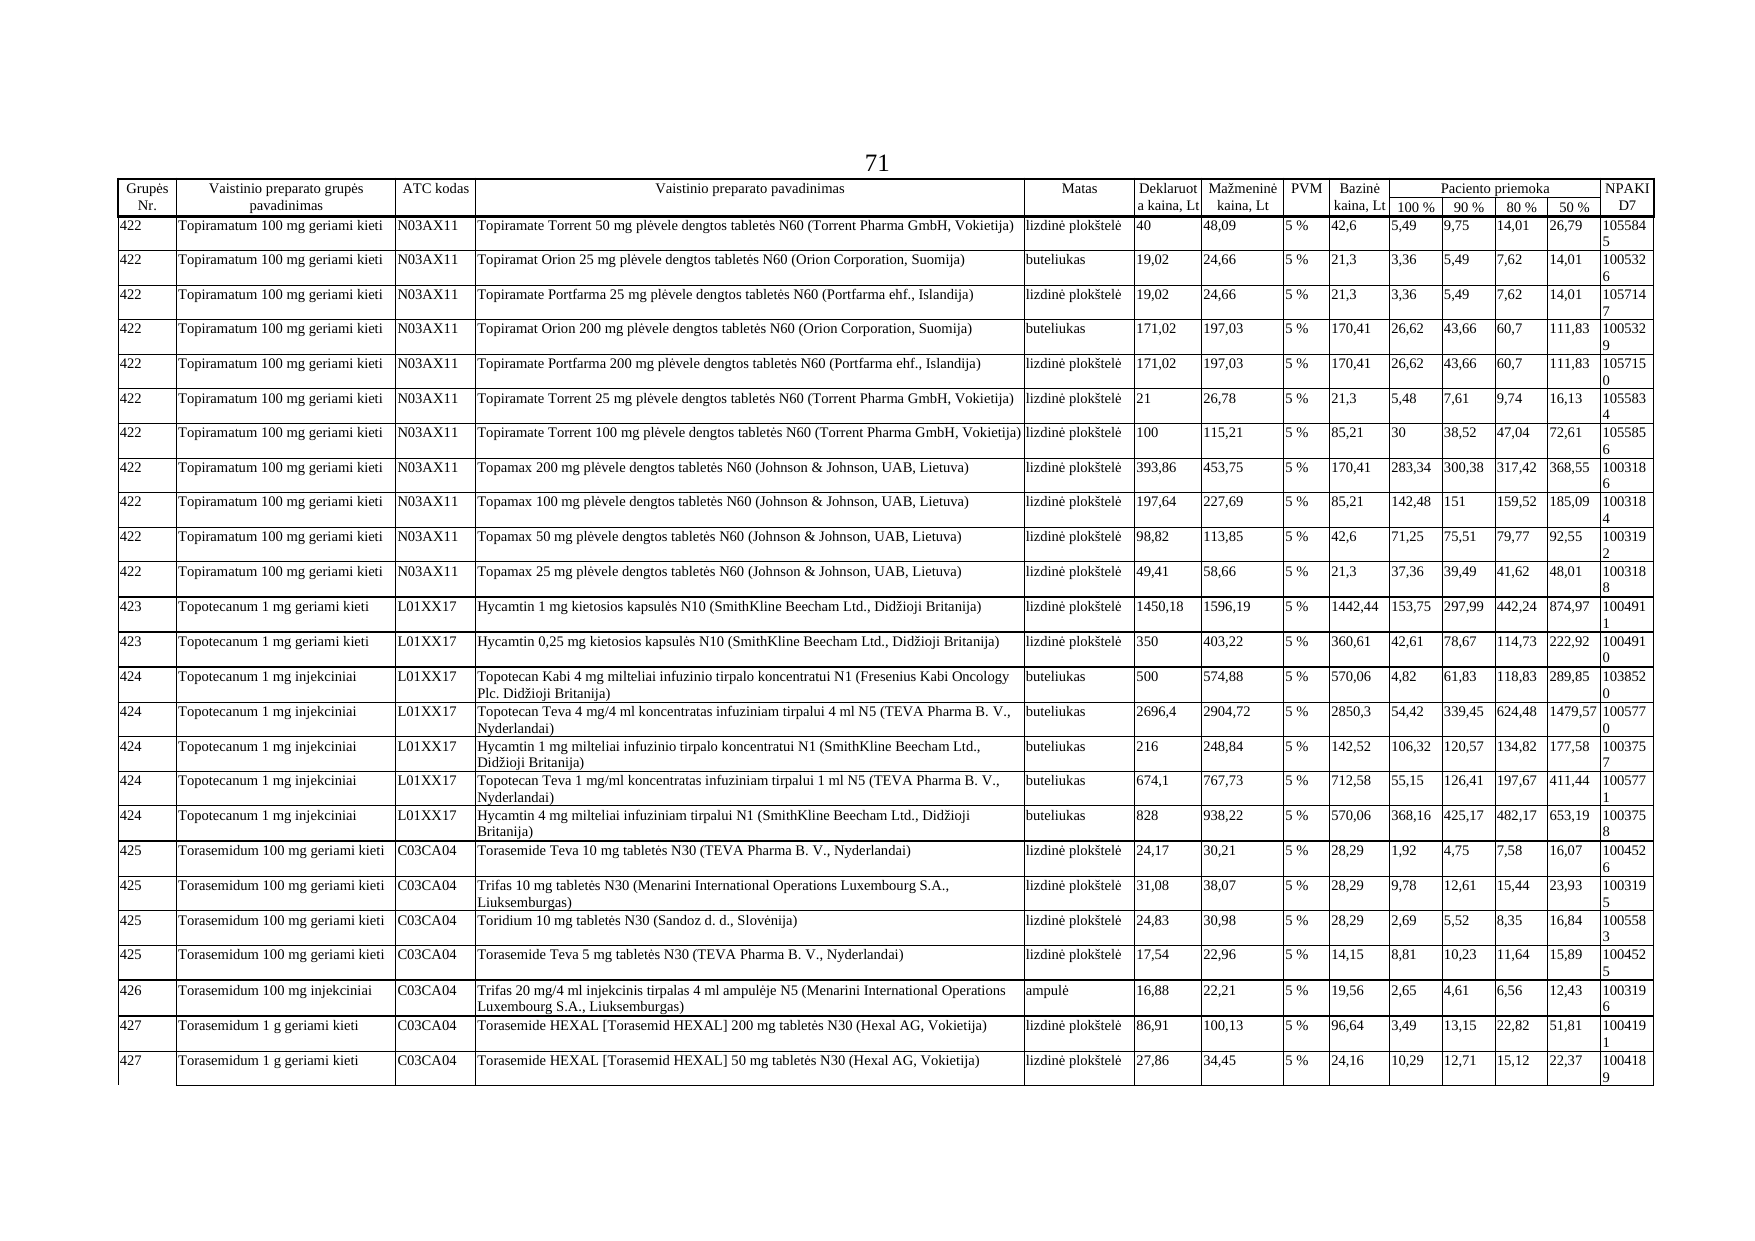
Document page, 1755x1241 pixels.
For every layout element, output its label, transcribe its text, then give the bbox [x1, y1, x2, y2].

table_cell Topiramate Portfarma 25 mg plėvele dengtos tabletės N60 (Portfarma ehf., Islandija) [476, 286, 1024, 319]
table_cell 126,41 [1443, 772, 1495, 805]
table_cell 5 % [1284, 459, 1329, 492]
table_cell 75,51 [1443, 528, 1495, 561]
table_header ATC kodas [396, 180, 475, 215]
table_cell 5,52 [1443, 911, 1495, 945]
table_cell 423 [119, 598, 176, 631]
table_cell 2904,72 [1202, 703, 1283, 736]
table_cell 1003186 [1601, 459, 1653, 492]
table_cell 54,42 [1390, 703, 1442, 736]
table_cell buteliukas [1025, 737, 1134, 771]
table_cell 368,16 [1390, 806, 1442, 840]
table_cell 1442,44 [1330, 598, 1389, 631]
table_cell 1004191 [1601, 1017, 1653, 1051]
table_cell 222,92 [1548, 633, 1600, 666]
table_cell 453,75 [1202, 459, 1283, 492]
table_cell Topotecanum 1 mg injekciniai [177, 668, 395, 702]
table_cell 16,13 [1548, 389, 1600, 423]
table_cell Topotecan Teva 4 mg/4 ml koncentratas infuziniam tirpalui 4 ml N5 (TEVA Pharma B. V., Nyderlandai) [476, 703, 1024, 736]
table_cell 422 [119, 562, 176, 596]
table_cell 1003188 [1601, 562, 1653, 596]
table_cell 422 [119, 389, 176, 423]
table_cell lizdinė plokštelė [1025, 355, 1134, 388]
table_cell 427 [119, 1052, 176, 1085]
table_cell buteliukas [1025, 251, 1134, 284]
table_cell 767,73 [1202, 772, 1283, 805]
table_cell Topamax 200 mg plėvele dengtos tabletės N60 (Johnson & Johnson, UAB, Lietuva) [476, 459, 1024, 492]
table_cell 28,29 [1330, 877, 1389, 910]
table_cell Topotecanum 1 mg injekciniai [177, 772, 395, 805]
table_cell 9,78 [1390, 877, 1442, 910]
table_cell 1005771 [1601, 772, 1653, 805]
table_cell 42,6 [1330, 218, 1389, 250]
table_cell 1596,19 [1202, 598, 1283, 631]
table_cell lizdinė plokštelė [1025, 286, 1134, 319]
table_cell 248,84 [1202, 737, 1283, 771]
table_cell 5 % [1284, 286, 1329, 319]
table_cell 423 [119, 633, 176, 666]
table_cell lizdinė plokštelė [1025, 493, 1134, 527]
table_cell Topiramate Torrent 50 mg plėvele dengtos tabletės N60 (Torrent Pharma GmbH, Vokietija) [476, 218, 1024, 250]
table_cell 80 % [1496, 198, 1547, 215]
table_cell lizdinė plokštelė [1025, 424, 1134, 457]
table_cell lizdinė plokštelė [1025, 598, 1134, 631]
table_cell Toridium 10 mg tabletės N30 (Sandoz d. d., Slovėnija) [476, 911, 1024, 945]
table_cell 40 [1135, 218, 1201, 250]
table_cell 24,17 [1135, 842, 1201, 876]
table_cell Topiramatum 100 mg geriami kieti [177, 389, 395, 423]
table_cell 422 [119, 251, 176, 284]
table_cell 3,36 [1390, 286, 1442, 319]
table_cell Hycamtin 1 mg milteliai infuzinio tirpalo koncentratui N1 (SmithKline Beecham Ltd., Didžioji Britanija) [476, 737, 1024, 771]
table_cell 49,41 [1135, 562, 1201, 596]
table_cell Topamax 50 mg plėvele dengtos tabletės N60 (Johnson & Johnson, UAB, Lietuva) [476, 528, 1024, 561]
table_cell 78,67 [1443, 633, 1495, 666]
table_cell 2,65 [1390, 981, 1442, 1015]
table_cell lizdinė plokštelė [1025, 562, 1134, 596]
table_cell 411,44 [1548, 772, 1600, 805]
table_cell 2850,3 [1330, 703, 1389, 736]
table_cell 403,22 [1202, 633, 1283, 666]
table_cell 185,09 [1548, 493, 1600, 527]
table_cell 86,91 [1135, 1017, 1201, 1051]
table_cell 170,41 [1330, 355, 1389, 388]
table_cell N03AX11 [396, 251, 475, 284]
table_cell lizdinė plokštelė [1025, 218, 1134, 250]
table_cell lizdinė plokštelė [1025, 877, 1134, 910]
table_cell 42,61 [1390, 633, 1442, 666]
table_cell Torasemidum 100 mg injekciniai [177, 981, 395, 1015]
table_cell 134,82 [1496, 737, 1547, 771]
table_cell 48,09 [1202, 218, 1283, 250]
table_cell 197,03 [1202, 355, 1283, 388]
table_cell N03AX11 [396, 562, 475, 596]
table_cell 114,73 [1496, 633, 1547, 666]
table_cell 38,52 [1443, 424, 1495, 457]
table_cell 43,66 [1443, 320, 1495, 354]
table_cell Torasemide Teva 5 mg tabletės N30 (TEVA Pharma B. V., Nyderlandai) [476, 946, 1024, 979]
table_cell 424 [119, 772, 176, 805]
table_cell 21,3 [1330, 251, 1389, 284]
table_cell Topotecan Teva 1 mg/ml koncentratas infuziniam tirpalui 1 ml N5 (TEVA Pharma B. V., Nyderlandai) [476, 772, 1024, 805]
table_cell 339,45 [1443, 703, 1495, 736]
table_cell 938,22 [1202, 806, 1283, 840]
table_cell 1038520 [1601, 668, 1653, 702]
table_cell 142,48 [1390, 493, 1442, 527]
table_cell C03CA04 [396, 842, 475, 876]
table_cell 100 [1135, 424, 1201, 457]
table_cell 19,02 [1135, 286, 1201, 319]
table_cell 283,34 [1390, 459, 1442, 492]
table_cell lizdinė plokštelė [1025, 842, 1134, 876]
table_cell 570,06 [1330, 668, 1389, 702]
table_cell 427 [119, 1017, 176, 1051]
table_cell N03AX11 [396, 424, 475, 457]
table_cell 12,43 [1548, 981, 1600, 1015]
table_cell 5,49 [1443, 251, 1495, 284]
table_cell N03AX11 [396, 459, 475, 492]
table_cell 4,75 [1443, 842, 1495, 876]
table_cell Trifas 10 mg tabletės N30 (Menarini International Operations Luxembourg S.A., Liuksemburgas) [476, 877, 1024, 910]
table_cell 21,3 [1330, 286, 1389, 319]
table_cell Topotecanum 1 mg geriami kieti [177, 633, 395, 666]
table_cell 5 % [1284, 877, 1329, 910]
table_header Mažmeninė kaina, Lt [1202, 180, 1283, 215]
table_cell 96,64 [1330, 1017, 1389, 1051]
table_cell L01XX17 [396, 703, 475, 736]
table_cell 422 [119, 320, 176, 354]
table_cell Topiramatum 100 mg geriami kieti [177, 251, 395, 284]
table_cell 425 [119, 946, 176, 979]
table_cell 216 [1135, 737, 1201, 771]
table_cell 5 % [1284, 842, 1329, 876]
table_cell 21,3 [1330, 389, 1389, 423]
table_cell Topiramatum 100 mg geriami kieti [177, 218, 395, 250]
table_cell 61,83 [1443, 668, 1495, 702]
table_cell 26,78 [1202, 389, 1283, 423]
table_cell 1003196 [1601, 981, 1653, 1015]
table_cell 177,58 [1548, 737, 1600, 771]
table_cell 106,32 [1390, 737, 1442, 771]
table_cell Torasemide HEXAL [Torasemid HEXAL] 50 mg tabletės N30 (Hexal AG, Vokietija) [476, 1052, 1024, 1085]
table_cell 4,82 [1390, 668, 1442, 702]
table_cell 26,62 [1390, 355, 1442, 388]
table_cell C03CA04 [396, 911, 475, 945]
table_cell 21,3 [1330, 562, 1389, 596]
table_cell Hycamtin 1 mg kietosios kapsulės N10 (SmithKline Beecham Ltd., Didžioji Britanija) [476, 598, 1024, 631]
table_cell 5 % [1284, 772, 1329, 805]
table_cell 15,12 [1496, 1052, 1547, 1085]
table_cell 15,44 [1496, 877, 1547, 910]
table_cell L01XX17 [396, 737, 475, 771]
table_cell 159,52 [1496, 493, 1547, 527]
table_cell 22,96 [1202, 946, 1283, 979]
table_cell 712,58 [1330, 772, 1389, 805]
table_cell 37,36 [1390, 562, 1442, 596]
table_cell Topotecanum 1 mg injekciniai [177, 806, 395, 840]
table_cell N03AX11 [396, 286, 475, 319]
table_cell Topiramatum 100 mg geriami kieti [177, 528, 395, 561]
table_cell Torasemide Teva 10 mg tabletės N30 (TEVA Pharma B. V., Nyderlandai) [476, 842, 1024, 876]
table_cell 60,7 [1496, 320, 1547, 354]
table_cell 11,64 [1496, 946, 1547, 979]
table_cell 142,52 [1330, 737, 1389, 771]
table_cell L01XX17 [396, 598, 475, 631]
table_cell 14,01 [1548, 286, 1600, 319]
table_cell 12,71 [1443, 1052, 1495, 1085]
table_cell 113,85 [1202, 528, 1283, 561]
table_cell Topiramatum 100 mg geriami kieti [177, 320, 395, 354]
table_cell 100,13 [1202, 1017, 1283, 1051]
table_cell 5 % [1284, 251, 1329, 284]
table_cell Topiramatum 100 mg geriami kieti [177, 424, 395, 457]
table_cell Topiramate Torrent 25 mg plėvele dengtos tabletės N60 (Torrent Pharma GmbH, Vokietija) [476, 389, 1024, 423]
table_cell 5 % [1284, 1052, 1329, 1085]
table_cell 153,75 [1390, 598, 1442, 631]
table_cell 5,48 [1390, 389, 1442, 423]
table_cell 38,07 [1202, 877, 1283, 910]
table_cell L01XX17 [396, 806, 475, 840]
table_cell 5 % [1284, 668, 1329, 702]
table_cell 15,89 [1548, 946, 1600, 979]
table_cell 24,16 [1330, 1052, 1389, 1085]
table_header Vaistinio preparato pavadinimas [476, 180, 1024, 215]
table_cell 9,75 [1443, 218, 1495, 250]
table_cell 422 [119, 286, 176, 319]
table_cell lizdinė plokštelė [1025, 911, 1134, 945]
table_cell 79,77 [1496, 528, 1547, 561]
table_cell 3,49 [1390, 1017, 1442, 1051]
table_cell 43,66 [1443, 355, 1495, 388]
table_cell Topiramate Portfarma 200 mg plėvele dengtos tabletės N60 (Portfarma ehf., Islandija) [476, 355, 1024, 388]
table_cell 5 % [1284, 737, 1329, 771]
table_cell 828 [1135, 806, 1201, 840]
table_cell 7,62 [1496, 251, 1547, 284]
table_cell buteliukas [1025, 703, 1134, 736]
table_cell 19,56 [1330, 981, 1389, 1015]
table_cell 5 % [1284, 218, 1329, 250]
table_cell Hycamtin 4 mg milteliai infuziniam tirpalui N1 (SmithKline Beecham Ltd., Didžioji Britanija) [476, 806, 1024, 840]
table_cell 5 % [1284, 981, 1329, 1015]
table_cell 26,79 [1548, 218, 1600, 250]
table_cell N03AX11 [396, 218, 475, 250]
table_cell N03AX11 [396, 493, 475, 527]
table_cell 85,21 [1330, 493, 1389, 527]
table_cell 26,62 [1390, 320, 1442, 354]
table_cell 368,55 [1548, 459, 1600, 492]
table_cell Topiramat Orion 25 mg plėvele dengtos tabletės N60 (Orion Corporation, Suomija) [476, 251, 1024, 284]
table_cell Torasemidum 100 mg geriami kieti [177, 911, 395, 945]
table_cell 1003195 [1601, 877, 1653, 910]
table_cell Topiramat Orion 200 mg plėvele dengtos tabletės N60 (Orion Corporation, Suomija) [476, 320, 1024, 354]
table_cell 350 [1135, 633, 1201, 666]
table_cell 22,82 [1496, 1017, 1547, 1051]
table_cell 1004910 [1601, 633, 1653, 666]
table_cell 1055834 [1601, 389, 1653, 423]
table_cell 171,02 [1135, 320, 1201, 354]
table_cell 98,82 [1135, 528, 1201, 561]
table_cell 422 [119, 459, 176, 492]
table_cell 1004526 [1601, 842, 1653, 876]
table_cell 425 [119, 911, 176, 945]
table_cell 151 [1443, 493, 1495, 527]
table_cell 50 % [1548, 198, 1600, 215]
table_cell lizdinė plokštelė [1025, 1052, 1134, 1085]
table_cell 442,24 [1496, 598, 1547, 631]
table_cell 425 [119, 877, 176, 910]
table_cell 227,69 [1202, 493, 1283, 527]
table_header Deklaruota kaina, Lt [1135, 180, 1201, 215]
table_cell 1057147 [1601, 286, 1653, 319]
table_cell C03CA04 [396, 1017, 475, 1051]
table_cell 570,06 [1330, 806, 1389, 840]
table_cell Torasemidum 1 g geriami kieti [177, 1052, 395, 1085]
table_cell 55,15 [1390, 772, 1442, 805]
table_cell L01XX17 [396, 772, 475, 805]
table_cell Topamax 25 mg plėvele dengtos tabletės N60 (Johnson & Johnson, UAB, Lietuva) [476, 562, 1024, 596]
table_header PVM [1284, 180, 1329, 215]
table_cell Topiramatum 100 mg geriami kieti [177, 562, 395, 596]
table_cell 72,61 [1548, 424, 1600, 457]
table_cell 3,36 [1390, 251, 1442, 284]
table_cell 30,21 [1202, 842, 1283, 876]
table_header Bazinė kaina, Lt [1330, 180, 1389, 215]
table_cell 42,6 [1330, 528, 1389, 561]
table_cell 1004525 [1601, 946, 1653, 979]
table_cell 5 % [1284, 562, 1329, 596]
table_cell Torasemidum 100 mg geriami kieti [177, 842, 395, 876]
table_cell 13,15 [1443, 1017, 1495, 1051]
table_cell 30 [1390, 424, 1442, 457]
table_cell 12,61 [1443, 877, 1495, 910]
table_cell L01XX17 [396, 668, 475, 702]
table_cell buteliukas [1025, 772, 1134, 805]
table_cell 393,86 [1135, 459, 1201, 492]
table_cell 58,66 [1202, 562, 1283, 596]
table_cell 425 [119, 842, 176, 876]
table_cell 1450,18 [1135, 598, 1201, 631]
table_cell 2696,4 [1135, 703, 1201, 736]
table_cell 16,88 [1135, 981, 1201, 1015]
table_cell buteliukas [1025, 668, 1134, 702]
table_cell 27,86 [1135, 1052, 1201, 1085]
table_cell Torasemidum 100 mg geriami kieti [177, 946, 395, 979]
table_cell 8,35 [1496, 911, 1547, 945]
table_cell Topotecanum 1 mg injekciniai [177, 737, 395, 771]
table_cell C03CA04 [396, 1052, 475, 1085]
table_cell 1004911 [1601, 598, 1653, 631]
table_cell 10,29 [1390, 1052, 1442, 1085]
table_cell 1479,57 [1548, 703, 1600, 736]
table_cell 5 % [1284, 806, 1329, 840]
table_cell 60,7 [1496, 355, 1547, 388]
table_cell 500 [1135, 668, 1201, 702]
table_cell Topiramate Torrent 100 mg plėvele dengtos tabletės N60 (Torrent Pharma GmbH, Vokietija) [476, 424, 1024, 457]
table_cell 21 [1135, 389, 1201, 423]
table_cell 5 % [1284, 1017, 1329, 1051]
table_cell 624,48 [1496, 703, 1547, 736]
table_cell 422 [119, 493, 176, 527]
table_cell 574,88 [1202, 668, 1283, 702]
table_cell 5 % [1284, 703, 1329, 736]
table_cell 120,57 [1443, 737, 1495, 771]
table_cell 171,02 [1135, 355, 1201, 388]
table_cell 6,56 [1496, 981, 1547, 1015]
table_cell 28,29 [1330, 842, 1389, 876]
table_cell 5 % [1284, 320, 1329, 354]
table_cell 30,98 [1202, 911, 1283, 945]
table_cell 22,37 [1548, 1052, 1600, 1085]
table_cell Hycamtin 0,25 mg kietosios kapsulės N10 (SmithKline Beecham Ltd., Didžioji Britanija) [476, 633, 1024, 666]
table_cell 197,67 [1496, 772, 1547, 805]
table_header Paciento priemoka [1390, 180, 1600, 197]
table_cell Topotecanum 1 mg geriami kieti [177, 598, 395, 631]
table_header NPAKID7 [1601, 180, 1653, 215]
table_cell 16,84 [1548, 911, 1600, 945]
table_cell N03AX11 [396, 355, 475, 388]
table_cell 111,83 [1548, 320, 1600, 354]
table_cell buteliukas [1025, 320, 1134, 354]
table_cell 19,02 [1135, 251, 1201, 284]
table_cell 34,45 [1202, 1052, 1283, 1085]
table_cell 874,97 [1548, 598, 1600, 631]
table_cell 92,55 [1548, 528, 1600, 561]
table_cell 48,01 [1548, 562, 1600, 596]
table_cell C03CA04 [396, 981, 475, 1015]
table_cell 297,99 [1443, 598, 1495, 631]
table_cell lizdinė plokštelė [1025, 946, 1134, 979]
table_cell 14,15 [1330, 946, 1389, 979]
table_cell 1005770 [1601, 703, 1653, 736]
table_cell 7,61 [1443, 389, 1495, 423]
table_cell 1,92 [1390, 842, 1442, 876]
table_cell 111,83 [1548, 355, 1600, 388]
table_cell Torasemidum 100 mg geriami kieti [177, 877, 395, 910]
table_cell C03CA04 [396, 877, 475, 910]
table_cell 118,83 [1496, 668, 1547, 702]
table_cell 482,17 [1496, 806, 1547, 840]
table_cell 17,54 [1135, 946, 1201, 979]
table_cell Topiramatum 100 mg geriami kieti [177, 493, 395, 527]
table_cell 426 [119, 981, 176, 1015]
table_cell lizdinė plokštelė [1025, 633, 1134, 666]
table_header Vaistinio preparato grupės pavadinimas [177, 180, 395, 215]
table_cell 9,74 [1496, 389, 1547, 423]
table_cell 14,01 [1548, 251, 1600, 284]
table_cell 24,66 [1202, 251, 1283, 284]
table_cell 16,07 [1548, 842, 1600, 876]
table_cell N03AX11 [396, 389, 475, 423]
table_cell lizdinė plokštelė [1025, 389, 1134, 423]
table_cell 100 % [1390, 198, 1442, 215]
table_cell 422 [119, 218, 176, 250]
table_cell 31,08 [1135, 877, 1201, 910]
table_cell N03AX11 [396, 528, 475, 561]
table_cell 424 [119, 806, 176, 840]
table_cell lizdinė plokštelė [1025, 528, 1134, 561]
table_cell lizdinė plokštelė [1025, 459, 1134, 492]
table_cell 115,21 [1202, 424, 1283, 457]
table_cell 422 [119, 424, 176, 457]
table_cell 8,81 [1390, 946, 1442, 979]
table_cell 1003192 [1601, 528, 1653, 561]
table_cell 24,66 [1202, 286, 1283, 319]
table_cell C03CA04 [396, 946, 475, 979]
table_cell Topiramatum 100 mg geriami kieti [177, 355, 395, 388]
table_header Grupės Nr. [119, 180, 176, 215]
table_cell 674,1 [1135, 772, 1201, 805]
table_cell 5 % [1284, 911, 1329, 945]
table_cell 5 % [1284, 528, 1329, 561]
table_cell 5 % [1284, 946, 1329, 979]
table_cell 360,61 [1330, 633, 1389, 666]
table_cell 1057150 [1601, 355, 1653, 388]
table_cell 197,64 [1135, 493, 1201, 527]
table_cell 653,19 [1548, 806, 1600, 840]
table_cell 422 [119, 355, 176, 388]
table_cell Topiramatum 100 mg geriami kieti [177, 286, 395, 319]
table_cell 7,62 [1496, 286, 1547, 319]
table_cell 41,62 [1496, 562, 1547, 596]
table_cell 1055845 [1601, 218, 1653, 250]
table_cell 47,04 [1496, 424, 1547, 457]
table_cell 5 % [1284, 389, 1329, 423]
table_cell Torasemidum 1 g geriami kieti [177, 1017, 395, 1051]
table_cell 90 % [1443, 198, 1495, 215]
table_cell Trifas 20 mg/4 ml injekcinis tirpalas 4 ml ampulėje N5 (Menarini International Operations Luxembourg S.A., Liuksemburgas) [476, 981, 1024, 1015]
table_cell 424 [119, 668, 176, 702]
table_cell 1004189 [1601, 1052, 1653, 1085]
table_cell 5,49 [1443, 286, 1495, 319]
table_cell 23,93 [1548, 877, 1600, 910]
table_cell 5 % [1284, 424, 1329, 457]
table_cell 170,41 [1330, 320, 1389, 354]
table_cell Topiramatum 100 mg geriami kieti [177, 459, 395, 492]
table_cell 1003757 [1601, 737, 1653, 771]
table_cell Topotecanum 1 mg injekciniai [177, 703, 395, 736]
table_cell 1005583 [1601, 911, 1653, 945]
table_cell 1003184 [1601, 493, 1653, 527]
table_cell 28,29 [1330, 911, 1389, 945]
table_cell 24,83 [1135, 911, 1201, 945]
table_cell ampulė [1025, 981, 1134, 1015]
table_cell 1005329 [1601, 320, 1653, 354]
table_cell 424 [119, 737, 176, 771]
table_cell buteliukas [1025, 806, 1134, 840]
table_cell Torasemide HEXAL [Torasemid HEXAL] 200 mg tabletės N30 (Hexal AG, Vokietija) [476, 1017, 1024, 1051]
table_cell 39,49 [1443, 562, 1495, 596]
table_cell 7,58 [1496, 842, 1547, 876]
table_cell 51,81 [1548, 1017, 1600, 1051]
table_cell 22,21 [1202, 981, 1283, 1015]
table_cell 197,03 [1202, 320, 1283, 354]
table_cell 14,01 [1496, 218, 1547, 250]
table_cell 289,85 [1548, 668, 1600, 702]
table_cell 5 % [1284, 355, 1329, 388]
table_cell L01XX17 [396, 633, 475, 666]
table_cell 85,21 [1330, 424, 1389, 457]
table_cell 71,25 [1390, 528, 1442, 561]
table_cell Topotecan Kabi 4 mg milteliai infuzinio tirpalo koncentratui N1 (Fresenius Kabi Oncology Plc. Didžioji Britanija) [476, 668, 1024, 702]
table_cell 4,61 [1443, 981, 1495, 1015]
table_cell N03AX11 [396, 320, 475, 354]
table_cell 422 [119, 528, 176, 561]
table_cell 5 % [1284, 598, 1329, 631]
table_cell 5 % [1284, 493, 1329, 527]
table_cell 1005326 [1601, 251, 1653, 284]
table_cell 300,38 [1443, 459, 1495, 492]
table_header Matas [1025, 180, 1134, 215]
table_cell 2,69 [1390, 911, 1442, 945]
table_cell 5,49 [1390, 218, 1442, 250]
table_cell 5 % [1284, 633, 1329, 666]
table_cell 317,42 [1496, 459, 1547, 492]
table_cell 425,17 [1443, 806, 1495, 840]
table_cell 170,41 [1330, 459, 1389, 492]
table_cell 10,23 [1443, 946, 1495, 979]
table_cell Topamax 100 mg plėvele dengtos tabletės N60 (Johnson & Johnson, UAB, Lietuva) [476, 493, 1024, 527]
table_cell lizdinė plokštelė [1025, 1017, 1134, 1051]
table_cell 1003758 [1601, 806, 1653, 840]
table_cell 424 [119, 703, 176, 736]
table_cell 1055856 [1601, 424, 1653, 457]
